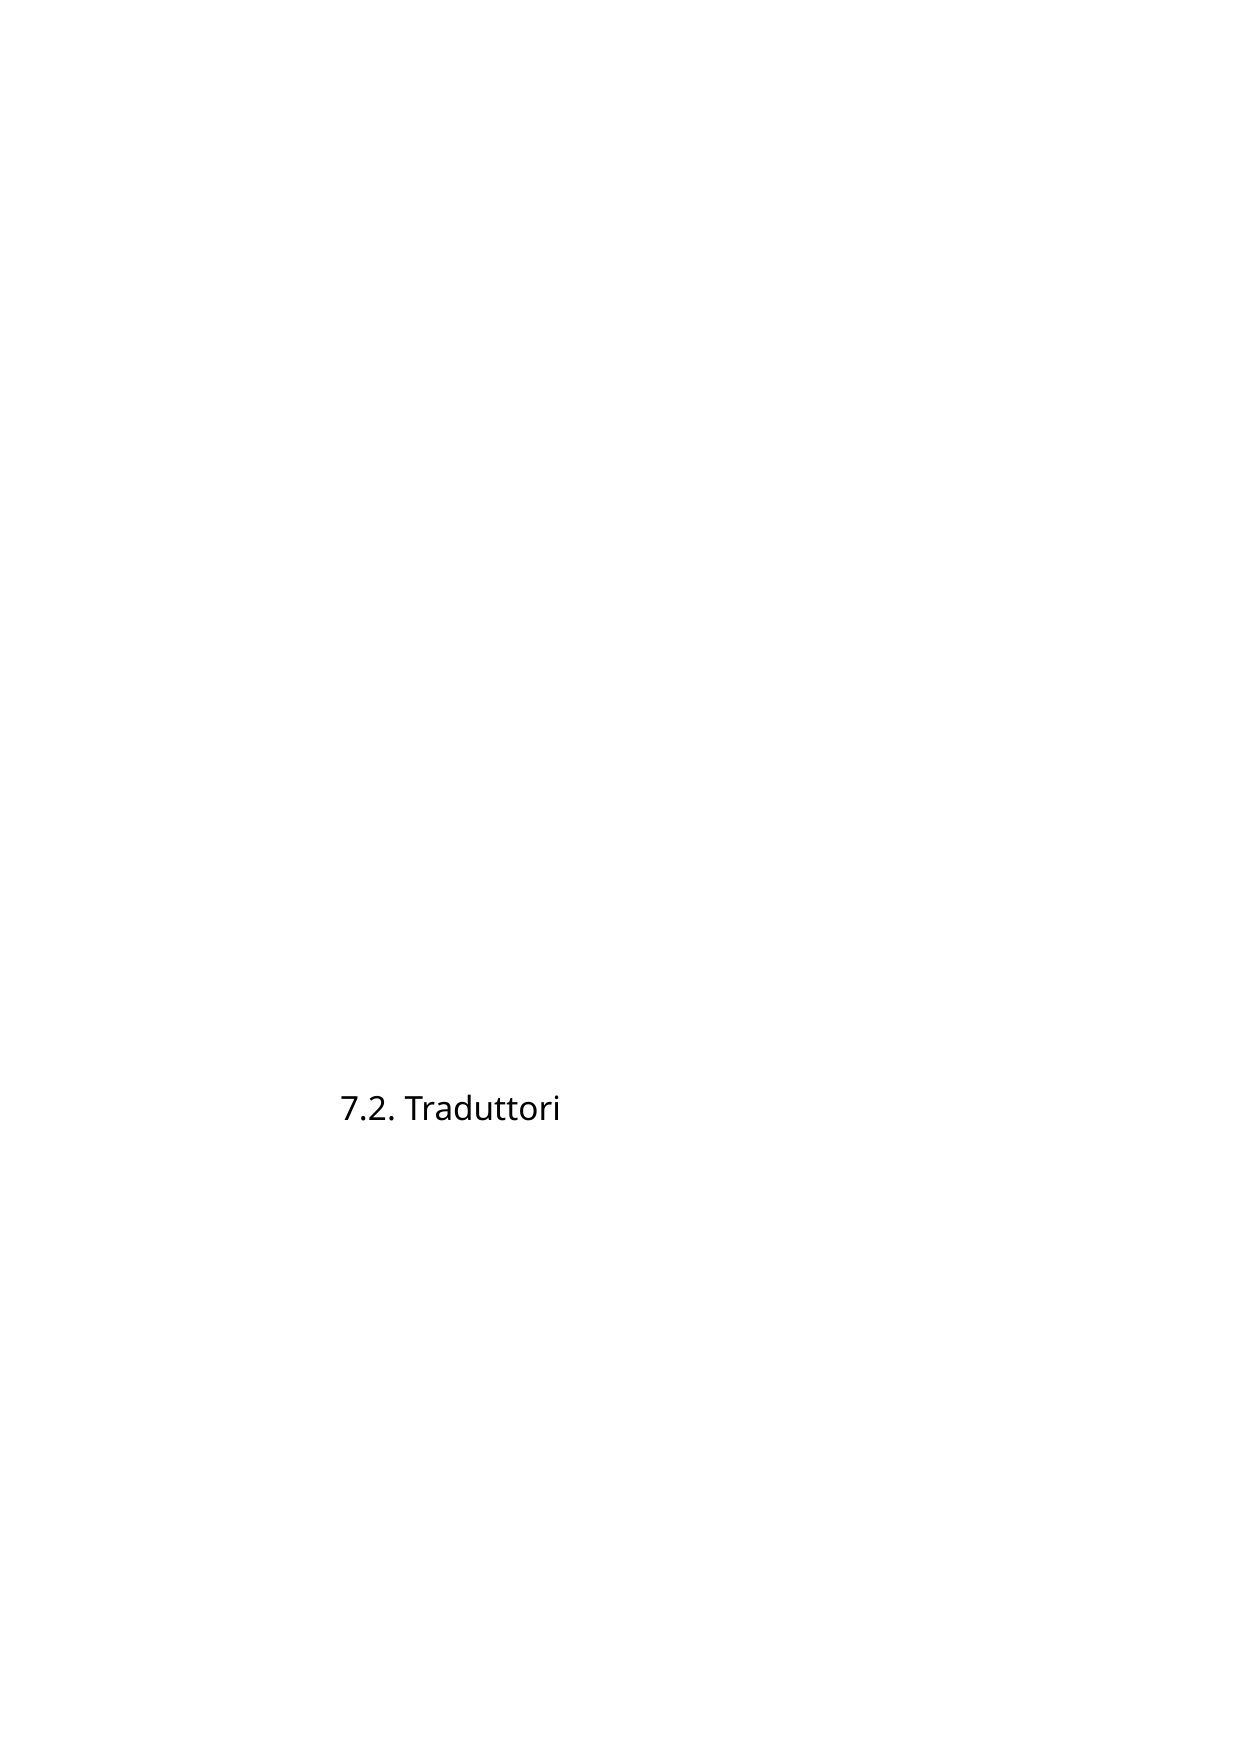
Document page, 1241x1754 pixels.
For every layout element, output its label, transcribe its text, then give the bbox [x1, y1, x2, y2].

text 7.2. Traduttori [340, 1085, 1122, 1130]
